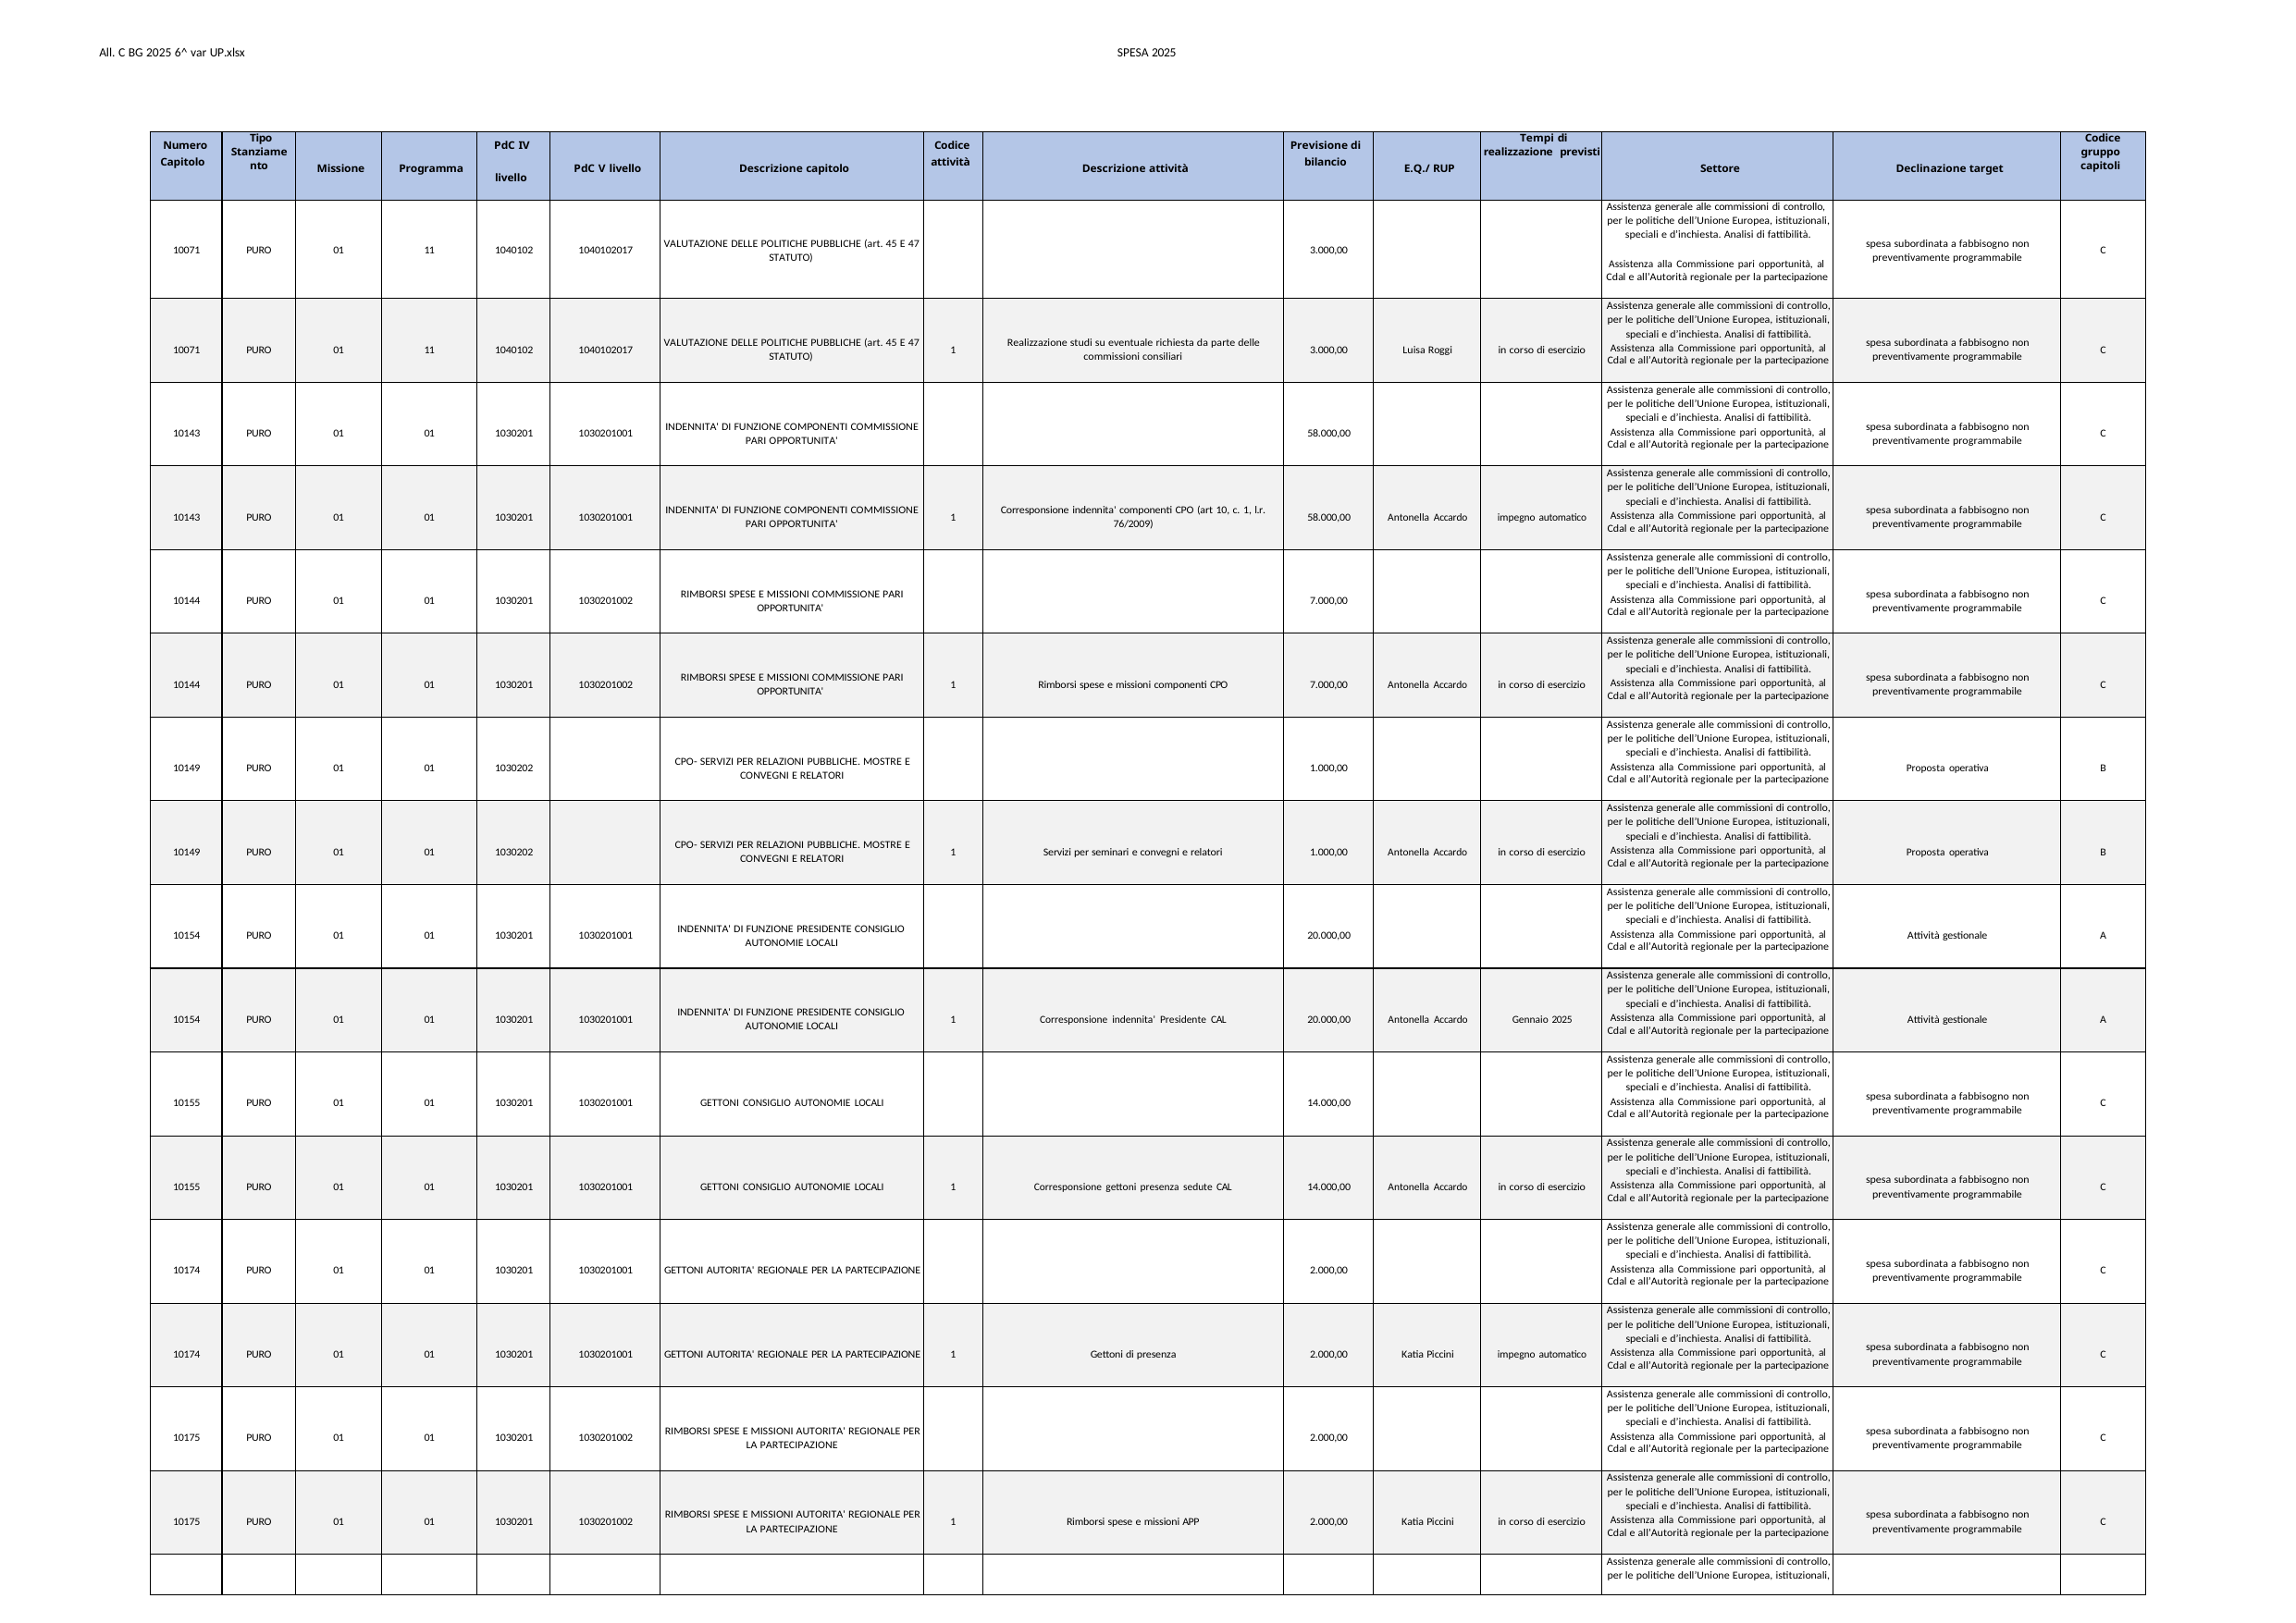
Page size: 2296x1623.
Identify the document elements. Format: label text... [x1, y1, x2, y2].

table_cell 1030201001 [550, 1052, 660, 1135]
table_header Previsione di bilancio [1284, 132, 1373, 200]
table_cell 1030201002 [550, 1387, 660, 1469]
table_cell [1284, 1555, 1373, 1594]
table_cell 1030201 [477, 1387, 549, 1469]
table_cell [1833, 1555, 2060, 1594]
table_cell 1030201 [477, 1137, 549, 1219]
table_cell 10175 [151, 1387, 221, 1469]
table_cell 10149 [151, 718, 221, 800]
table_cell 1.000,00 [1284, 718, 1373, 800]
table_cell PURO [223, 885, 295, 967]
table_cell 14.000,00 [1284, 1052, 1373, 1135]
table_header Missione [296, 132, 381, 200]
table_cell spesa subordinata a fabbisogno non preventivamente programmabile [1833, 633, 2060, 717]
table_cell 01 [296, 1304, 381, 1386]
table_header PdC V livello [550, 132, 660, 200]
table_cell [1481, 1555, 1601, 1594]
table_cell PURO [223, 1137, 295, 1219]
table_cell Proposta operativa [1833, 718, 2060, 800]
table_cell INDENNITA' DI FUNZIONE PRESIDENTE CONSIGLIO AUTONOMIE LOCALI [660, 885, 923, 967]
table_cell 20.000,00 [1284, 969, 1373, 1051]
table_cell spesa subordinata a fabbisogno non preventivamente programmabile [1833, 383, 2060, 465]
table_cell spesa subordinata a fabbisogno non preventivamente programmabile [1833, 201, 2060, 298]
table_cell C [2061, 550, 2145, 633]
table_cell 01 [296, 1220, 381, 1302]
table_cell Katia Piccini [1374, 1471, 1480, 1554]
table_cell [983, 550, 1283, 633]
table_header Descrizione capitolo [660, 132, 923, 200]
table_cell 1.000,00 [1284, 801, 1373, 884]
table_cell 1030201 [477, 969, 549, 1051]
table_cell spesa subordinata a fabbisogno non preventivamente programmabile [1833, 1471, 2060, 1554]
table_cell [924, 1555, 982, 1594]
table_cell [924, 885, 982, 967]
table_cell 20.000,00 [1284, 885, 1373, 967]
table_header Codice attività [924, 132, 982, 200]
table_cell PURO [223, 201, 295, 298]
table_cell 10143 [151, 466, 221, 549]
table_cell 01 [296, 201, 381, 298]
table_cell RIMBORSI SPESE E MISSIONI COMMISSIONE PARI OPPORTUNITA' [660, 550, 923, 633]
table_header Settore [1602, 132, 1833, 200]
table_cell 1030201001 [550, 466, 660, 549]
table_cell 3.000,00 [1284, 299, 1373, 382]
table_cell 10144 [151, 550, 221, 633]
table_cell Proposta operativa [1833, 801, 2060, 884]
table_header PdC IV livello [477, 132, 549, 200]
table_cell [983, 885, 1283, 967]
table_cell 1 [924, 633, 982, 717]
table_cell 10174 [151, 1220, 221, 1302]
table_cell 1030202 [477, 718, 549, 800]
table_cell Assistenza generale alle commissioni di controllo, per le politiche dell’Unione Europea, istituzionali, speciali e d’inchiesta. Analisi di fattibilità. Assistenza alla Commissione pari opportunità, al Cdal e all’Autorità regionale per la partecipazione [1602, 1471, 1833, 1554]
table_cell [1481, 201, 1601, 298]
table_cell 01 [382, 801, 476, 884]
table_cell 14.000,00 [1284, 1137, 1373, 1219]
table_cell 1030202 [477, 801, 549, 884]
table_cell [1374, 1220, 1480, 1302]
table_cell C [2061, 383, 2145, 465]
table_cell 01 [296, 969, 381, 1051]
table_header Tempi di realizzazione previsti [1481, 132, 1601, 200]
table_cell 1 [924, 1137, 982, 1219]
table_cell GETTONI AUTORITA' REGIONALE PER LA PARTECIPAZIONE [660, 1304, 923, 1386]
table_cell 2.000,00 [1284, 1471, 1373, 1554]
table_cell [223, 1555, 295, 1594]
table_cell A [2061, 969, 2145, 1051]
table_cell 01 [382, 1471, 476, 1554]
table_header Programma [382, 132, 476, 200]
table_cell Antonella Accardo [1374, 633, 1480, 717]
table_header Numero Capitolo [151, 132, 221, 200]
table_cell 1040102017 [550, 201, 660, 298]
table_cell [1374, 1555, 1480, 1594]
table_cell Antonella Accardo [1374, 1137, 1480, 1219]
table_cell Realizzazione studi su eventuale richiesta da parte delle commissioni consiliari [983, 299, 1283, 382]
table_cell 01 [296, 1052, 381, 1135]
table_cell 01 [382, 1137, 476, 1219]
table_cell 1030201001 [550, 969, 660, 1051]
table_cell C [2061, 1471, 2145, 1554]
table_cell VALUTAZIONE DELLE POLITICHE PUBBLICHE (art. 45 E 47 STATUTO) [660, 201, 923, 298]
table_cell Gettoni di presenza [983, 1304, 1283, 1386]
table_cell [1481, 885, 1601, 967]
table_cell 1 [924, 466, 982, 549]
table_cell Assistenza generale alle commissioni di controllo, per le politiche dell’Unione Europea, istituzionali, speciali e d’inchiesta. Analisi di fattibilità. Assistenza alla Commissione pari opportunità, al Cdal e all’Autorità regionale per la partecipazione [1602, 466, 1833, 549]
table_cell 10149 [151, 801, 221, 884]
table_cell [983, 1220, 1283, 1302]
table_cell PURO [223, 383, 295, 465]
table_cell [477, 1555, 549, 1594]
table_cell spesa subordinata a fabbisogno non preventivamente programmabile [1833, 1052, 2060, 1135]
table_cell C [2061, 1304, 2145, 1386]
table_cell [550, 801, 660, 884]
table_cell [983, 201, 1283, 298]
table_header Codice gruppo capitoli [2061, 132, 2145, 200]
table_cell 10154 [151, 969, 221, 1051]
table_cell 1030201001 [550, 1304, 660, 1386]
table_cell 11 [382, 299, 476, 382]
table_cell 1030201 [477, 550, 549, 633]
table_cell Luisa Roggi [1374, 299, 1480, 382]
table_cell 1030201001 [550, 383, 660, 465]
table_cell 10174 [151, 1304, 221, 1386]
table_cell in corso di esercizio [1481, 1471, 1601, 1554]
table_cell PURO [223, 1471, 295, 1554]
table_cell [550, 1555, 660, 1594]
table_cell spesa subordinata a fabbisogno non preventivamente programmabile [1833, 466, 2060, 549]
table_cell 2.000,00 [1284, 1220, 1373, 1302]
table_cell 01 [296, 1471, 381, 1554]
table_cell 01 [382, 885, 476, 967]
table_cell PURO [223, 1387, 295, 1469]
table_cell Corresponsione indennita' componenti CPO (art 10, c. 1, l.r. 76/2009) [983, 466, 1283, 549]
table_cell [924, 201, 982, 298]
table_cell 10175 [151, 1471, 221, 1554]
table_cell C [2061, 633, 2145, 717]
table_cell [382, 1555, 476, 1594]
table_cell 01 [296, 885, 381, 967]
table_cell 2.000,00 [1284, 1387, 1373, 1469]
table_cell impegno automatico [1481, 466, 1601, 549]
table_cell GETTONI CONSIGLIO AUTONOMIE LOCALI [660, 1052, 923, 1135]
table_cell INDENNITA' DI FUNZIONE PRESIDENTE CONSIGLIO AUTONOMIE LOCALI [660, 969, 923, 1051]
table_cell [1374, 1387, 1480, 1469]
table_cell 1030201 [477, 1304, 549, 1386]
table_cell in corso di esercizio [1481, 801, 1601, 884]
table_cell C [2061, 1052, 2145, 1135]
table_cell 10155 [151, 1137, 221, 1219]
table_cell PURO [223, 299, 295, 382]
table_cell 1030201001 [550, 1220, 660, 1302]
table_cell PURO [223, 969, 295, 1051]
table_cell Assistenza generale alle commissioni di controllo, per le politiche dell’Unione Europea, istituzionali, speciali e d’inchiesta. Analisi di fattibilità. Assistenza alla Commissione pari opportunità, al Cdal e all’Autorità regionale per la partecipazione [1602, 299, 1833, 382]
table_cell [1374, 718, 1480, 800]
table_cell 1030201 [477, 1471, 549, 1554]
table_cell PURO [223, 1052, 295, 1135]
table_cell [1481, 1387, 1601, 1469]
table_cell Assistenza generale alle commissioni di controllo, per le politiche dell’Unione Europea, istituzionali, speciali e d’inchiesta. Analisi di fattibilità. Assistenza alla Commissione pari opportunità, al Cdal e all’Autorità regionale per la partecipazione [1602, 885, 1833, 967]
table_cell PURO [223, 633, 295, 717]
table_cell GETTONI AUTORITA' REGIONALE PER LA PARTECIPAZIONE [660, 1220, 923, 1302]
table_cell 10071 [151, 299, 221, 382]
table_cell Attività gestionale [1833, 969, 2060, 1051]
table_cell Rimborsi spese e missioni componenti CPO [983, 633, 1283, 717]
table_header Tipo Stanziame nto [223, 132, 295, 200]
table_cell [1481, 1052, 1601, 1135]
table_cell PURO [223, 466, 295, 549]
table_cell Antonella Accardo [1374, 466, 1480, 549]
table_cell impegno automatico [1481, 1304, 1601, 1386]
table_cell PURO [223, 1304, 295, 1386]
table_cell 01 [296, 1137, 381, 1219]
table_cell 1030201 [477, 633, 549, 717]
table_cell C [2061, 299, 2145, 382]
table_cell 1 [924, 1304, 982, 1386]
table_cell Gennaio 2025 [1481, 969, 1601, 1051]
table_cell PURO [223, 550, 295, 633]
table_cell 2.000,00 [1284, 1304, 1373, 1386]
table_header Declinazione target [1833, 132, 2060, 200]
table_cell 01 [382, 969, 476, 1051]
table_cell [1481, 1220, 1601, 1302]
table_cell 01 [382, 1052, 476, 1135]
table_cell Servizi per seminari e convegni e relatori [983, 801, 1283, 884]
table_cell [1481, 718, 1601, 800]
table_cell 01 [296, 633, 381, 717]
table_cell Assistenza generale alle commissioni di controllo, per le politiche dell’Unione Europea, istituzionali, speciali e d’inchiesta. Analisi di fattibilità. Assistenza alla Commissione pari opportunità, al Cdal e all’Autorità regionale per la partecipazione [1602, 633, 1833, 717]
table_cell 10154 [151, 885, 221, 967]
table_cell in corso di esercizio [1481, 633, 1601, 717]
table_cell spesa subordinata a fabbisogno non preventivamente programmabile [1833, 1137, 2060, 1219]
table_cell spesa subordinata a fabbisogno non preventivamente programmabile [1833, 1387, 2060, 1469]
table_cell [924, 718, 982, 800]
table_cell in corso di esercizio [1481, 299, 1601, 382]
table_cell Assistenza generale alle commissioni di controllo, per le politiche dell’Unione Europea, istituzionali, speciali e d’inchiesta. Analisi di fattibilità. Assistenza alla Commissione pari opportunità, al Cdal e all’Autorità regionale per la partecipazione [1602, 718, 1833, 800]
table_cell 1030201002 [550, 550, 660, 633]
table_cell [983, 1052, 1283, 1135]
table_cell 01 [296, 1387, 381, 1469]
table_cell 1040102 [477, 201, 549, 298]
table_cell spesa subordinata a fabbisogno non preventivamente programmabile [1833, 1220, 2060, 1302]
table_cell C [2061, 466, 2145, 549]
table_cell Assistenza generale alle commissioni di controllo, per le politiche dell’Unione Europea, istituzionali, speciali e d’inchiesta. Analisi di fattibilità. Assistenza alla Commissione pari opportunità, al Cdal e all’Autorità regionale per la partecipazione [1602, 201, 1833, 298]
table_cell Assistenza generale alle commissioni di controllo, per le politiche dell’Unione Europea, istituzionali, speciali e d’inchiesta. Analisi di fattibilità. Assistenza alla Commissione pari opportunità, al Cdal e all’Autorità regionale per la partecipazione [1602, 1387, 1833, 1469]
table_cell A [2061, 885, 2145, 967]
table_cell [983, 1387, 1283, 1469]
table_cell spesa subordinata a fabbisogno non preventivamente programmabile [1833, 550, 2060, 633]
table_cell 01 [382, 550, 476, 633]
table_cell 11 [382, 201, 476, 298]
table_cell [1374, 550, 1480, 633]
table_cell C [2061, 1137, 2145, 1219]
table_cell Assistenza generale alle commissioni di controllo, per le politiche dell’Unione Europea, istituzionali, speciali e d’inchiesta. Analisi di fattibilità. Assistenza alla Commissione pari opportunità, al Cdal e all’Autorità regionale per la partecipazione [1602, 1137, 1833, 1219]
table_cell 01 [296, 718, 381, 800]
table_cell Assistenza generale alle commissioni di controllo, per le politiche dell’Unione Europea, istituzionali, speciali e d’inchiesta. Analisi di fattibilità. Assistenza alla Commissione pari opportunità, al Cdal e all’Autorità regionale per la partecipazione [1602, 801, 1833, 884]
table_cell 01 [382, 383, 476, 465]
table_cell INDENNITA' DI FUNZIONE COMPONENTI COMMISSIONE PARI OPPORTUNITA' [660, 466, 923, 549]
table_cell C [2061, 201, 2145, 298]
table_cell Katia Piccini [1374, 1304, 1480, 1386]
table_cell [983, 383, 1283, 465]
table_cell 10144 [151, 633, 221, 717]
table_cell Antonella Accardo [1374, 801, 1480, 884]
table_cell [660, 1555, 923, 1594]
table_cell [1374, 383, 1480, 465]
table_cell 01 [296, 299, 381, 382]
table_cell CPO- SERVIZI PER RELAZIONI PUBBLICHE. MOSTRE E CONVEGNI E RELATORI [660, 801, 923, 884]
table_cell 01 [382, 1387, 476, 1469]
table_cell 10143 [151, 383, 221, 465]
table_cell [983, 1555, 1283, 1594]
table_cell [1481, 550, 1601, 633]
table_cell [1481, 383, 1601, 465]
table_cell C [2061, 1387, 2145, 1469]
table_cell 1030201001 [550, 885, 660, 967]
table_cell 01 [296, 383, 381, 465]
table_cell 01 [382, 633, 476, 717]
table_cell RIMBORSI SPESE E MISSIONI AUTORITA' REGIONALE PER LA PARTECIPAZIONE [660, 1387, 923, 1469]
table_cell 01 [382, 718, 476, 800]
table_cell 1 [924, 801, 982, 884]
table_cell 58.000,00 [1284, 466, 1373, 549]
table_cell Corresponsione indennita' Presidente CAL [983, 969, 1283, 1051]
table_cell 1030201001 [550, 1137, 660, 1219]
table_cell 10071 [151, 201, 221, 298]
table_cell INDENNITA' DI FUNZIONE COMPONENTI COMMISSIONE PARI OPPORTUNITA' [660, 383, 923, 465]
table_cell 58.000,00 [1284, 383, 1373, 465]
table_cell 10155 [151, 1052, 221, 1135]
table_cell Assistenza generale alle commissioni di controllo, per le politiche dell’Unione Europea, istituzionali, [1602, 1555, 1833, 1594]
table_cell [296, 1555, 381, 1594]
table_cell B [2061, 718, 2145, 800]
table_cell 3.000,00 [1284, 201, 1373, 298]
table_cell 1030201 [477, 466, 549, 549]
table_cell 1030201 [477, 383, 549, 465]
table_header E.Q./ RUP [1374, 132, 1480, 200]
table_cell 1 [924, 299, 982, 382]
table_cell 1030201 [477, 1220, 549, 1302]
table_cell Antonella Accardo [1374, 969, 1480, 1051]
table_cell [1374, 1052, 1480, 1135]
table_cell CPO- SERVIZI PER RELAZIONI PUBBLICHE. MOSTRE E CONVEGNI E RELATORI [660, 718, 923, 800]
table_cell 01 [296, 550, 381, 633]
table_cell [2061, 1555, 2145, 1594]
table_cell Rimborsi spese e missioni APP [983, 1471, 1283, 1554]
table_cell 1030201 [477, 885, 549, 967]
table_cell VALUTAZIONE DELLE POLITICHE PUBBLICHE (art. 45 E 47 STATUTO) [660, 299, 923, 382]
table_cell spesa subordinata a fabbisogno non preventivamente programmabile [1833, 1304, 2060, 1386]
table_cell 7.000,00 [1284, 633, 1373, 717]
table_cell [151, 1555, 221, 1594]
table_cell 1030201 [477, 1052, 549, 1135]
table_cell 1030201002 [550, 633, 660, 717]
table_cell GETTONI CONSIGLIO AUTONOMIE LOCALI [660, 1137, 923, 1219]
table_header Descrizione attività [983, 132, 1283, 200]
table_cell 01 [382, 1220, 476, 1302]
table_cell PURO [223, 718, 295, 800]
table_cell 1040102 [477, 299, 549, 382]
table_cell B [2061, 801, 2145, 884]
table_cell PURO [223, 801, 295, 884]
table_cell RIMBORSI SPESE E MISSIONI AUTORITA' REGIONALE PER LA PARTECIPAZIONE [660, 1471, 923, 1554]
table_cell Corresponsione gettoni presenza sedute CAL [983, 1137, 1283, 1219]
table_cell RIMBORSI SPESE E MISSIONI COMMISSIONE PARI OPPORTUNITA' [660, 633, 923, 717]
table_cell 01 [382, 1304, 476, 1386]
table_cell [1374, 885, 1480, 967]
table_cell Assistenza generale alle commissioni di controllo, per le politiche dell’Unione Europea, istituzionali, speciali e d’inchiesta. Analisi di fattibilità. Assistenza alla Commissione pari opportunità, al Cdal e all’Autorità regionale per la partecipazione [1602, 550, 1833, 633]
table_cell [924, 1220, 982, 1302]
table_cell spesa subordinata a fabbisogno non preventivamente programmabile [1833, 299, 2060, 382]
table_cell Assistenza generale alle commissioni di controllo, per le politiche dell’Unione Europea, istituzionali, speciali e d’inchiesta. Analisi di fattibilità. Assistenza alla Commissione pari opportunità, al Cdal e all’Autorità regionale per la partecipazione [1602, 1304, 1833, 1386]
table_cell Attività gestionale [1833, 885, 2060, 967]
table_cell in corso di esercizio [1481, 1137, 1601, 1219]
table_cell 1030201002 [550, 1471, 660, 1554]
table_cell [924, 383, 982, 465]
table_cell Assistenza generale alle commissioni di controllo, per le politiche dell’Unione Europea, istituzionali, speciali e d’inchiesta. Analisi di fattibilità. Assistenza alla Commissione pari opportunità, al Cdal e all’Autorità regionale per la partecipazione [1602, 969, 1833, 1051]
table_cell 1 [924, 969, 982, 1051]
table_cell PURO [223, 1220, 295, 1302]
table_cell 7.000,00 [1284, 550, 1373, 633]
table_cell [1374, 201, 1480, 298]
table_cell [924, 1387, 982, 1469]
table_cell 1040102017 [550, 299, 660, 382]
table_cell Assistenza generale alle commissioni di controllo, per le politiche dell’Unione Europea, istituzionali, speciali e d’inchiesta. Analisi di fattibilità. Assistenza alla Commissione pari opportunità, al Cdal e all’Autorità regionale per la partecipazione [1602, 1220, 1833, 1302]
table_cell [983, 718, 1283, 800]
table_cell Assistenza generale alle commissioni di controllo, per le politiche dell’Unione Europea, istituzionali, speciali e d’inchiesta. Analisi di fattibilità. Assistenza alla Commissione pari opportunità, al Cdal e all’Autorità regionale per la partecipazione [1602, 383, 1833, 465]
table_cell 01 [296, 466, 381, 549]
table_cell [924, 1052, 982, 1135]
table_cell 01 [382, 466, 476, 549]
table_cell 01 [296, 801, 381, 884]
table_cell Assistenza generale alle commissioni di controllo, per le politiche dell’Unione Europea, istituzionali, speciali e d’inchiesta. Analisi di fattibilità. Assistenza alla Commissione pari opportunità, al Cdal e all’Autorità regionale per la partecipazione [1602, 1052, 1833, 1135]
table_cell [924, 550, 982, 633]
table_cell [550, 718, 660, 800]
table_cell C [2061, 1220, 2145, 1302]
table_cell 1 [924, 1471, 982, 1554]
